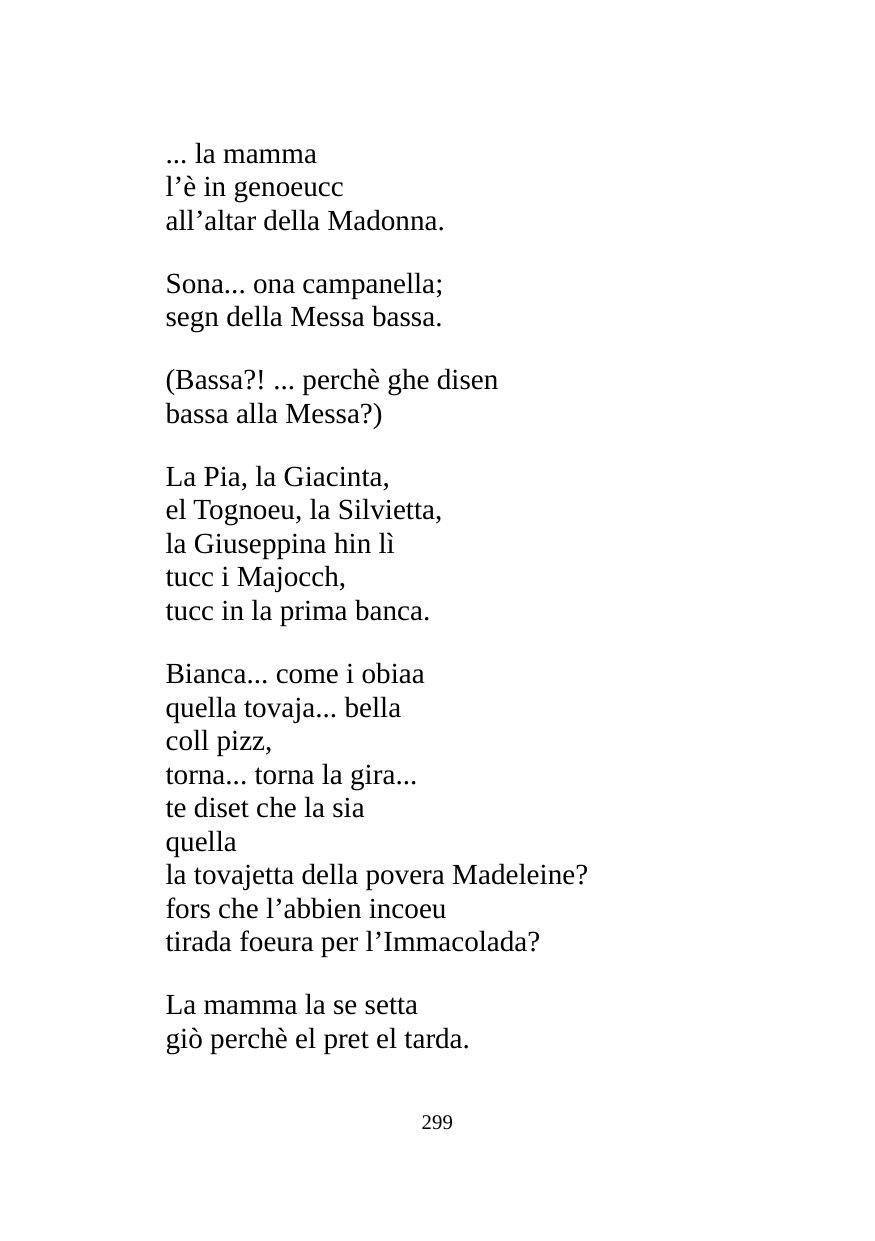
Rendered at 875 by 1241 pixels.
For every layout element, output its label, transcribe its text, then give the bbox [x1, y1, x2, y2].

text ... la mamma l’è in genoeucc all’altar della Madonna. [165, 136, 768, 236]
text La mamma la se setta giò perchè el pret el tarda. [165, 987, 768, 1054]
text La Pia, la Giacinta, el Tognoeu, la Silvietta, la Giuseppina hin lì tucc i Majocch, tucc in la prima banca. [165, 459, 768, 627]
text Bianca... come i obiaa quella tovaja... bella coll pizz, torna... torna la gira... te diset che la sia quella la tovajetta della povera Madeleine? fors che l’abbien incoeu tirada foeura per l’Immacolada? [165, 656, 768, 958]
text Sona... ona campanella; segn della Messa bassa. [165, 266, 768, 333]
text (Bassa?! ... perchè ghe disen bassa alla Messa?) [165, 362, 768, 429]
